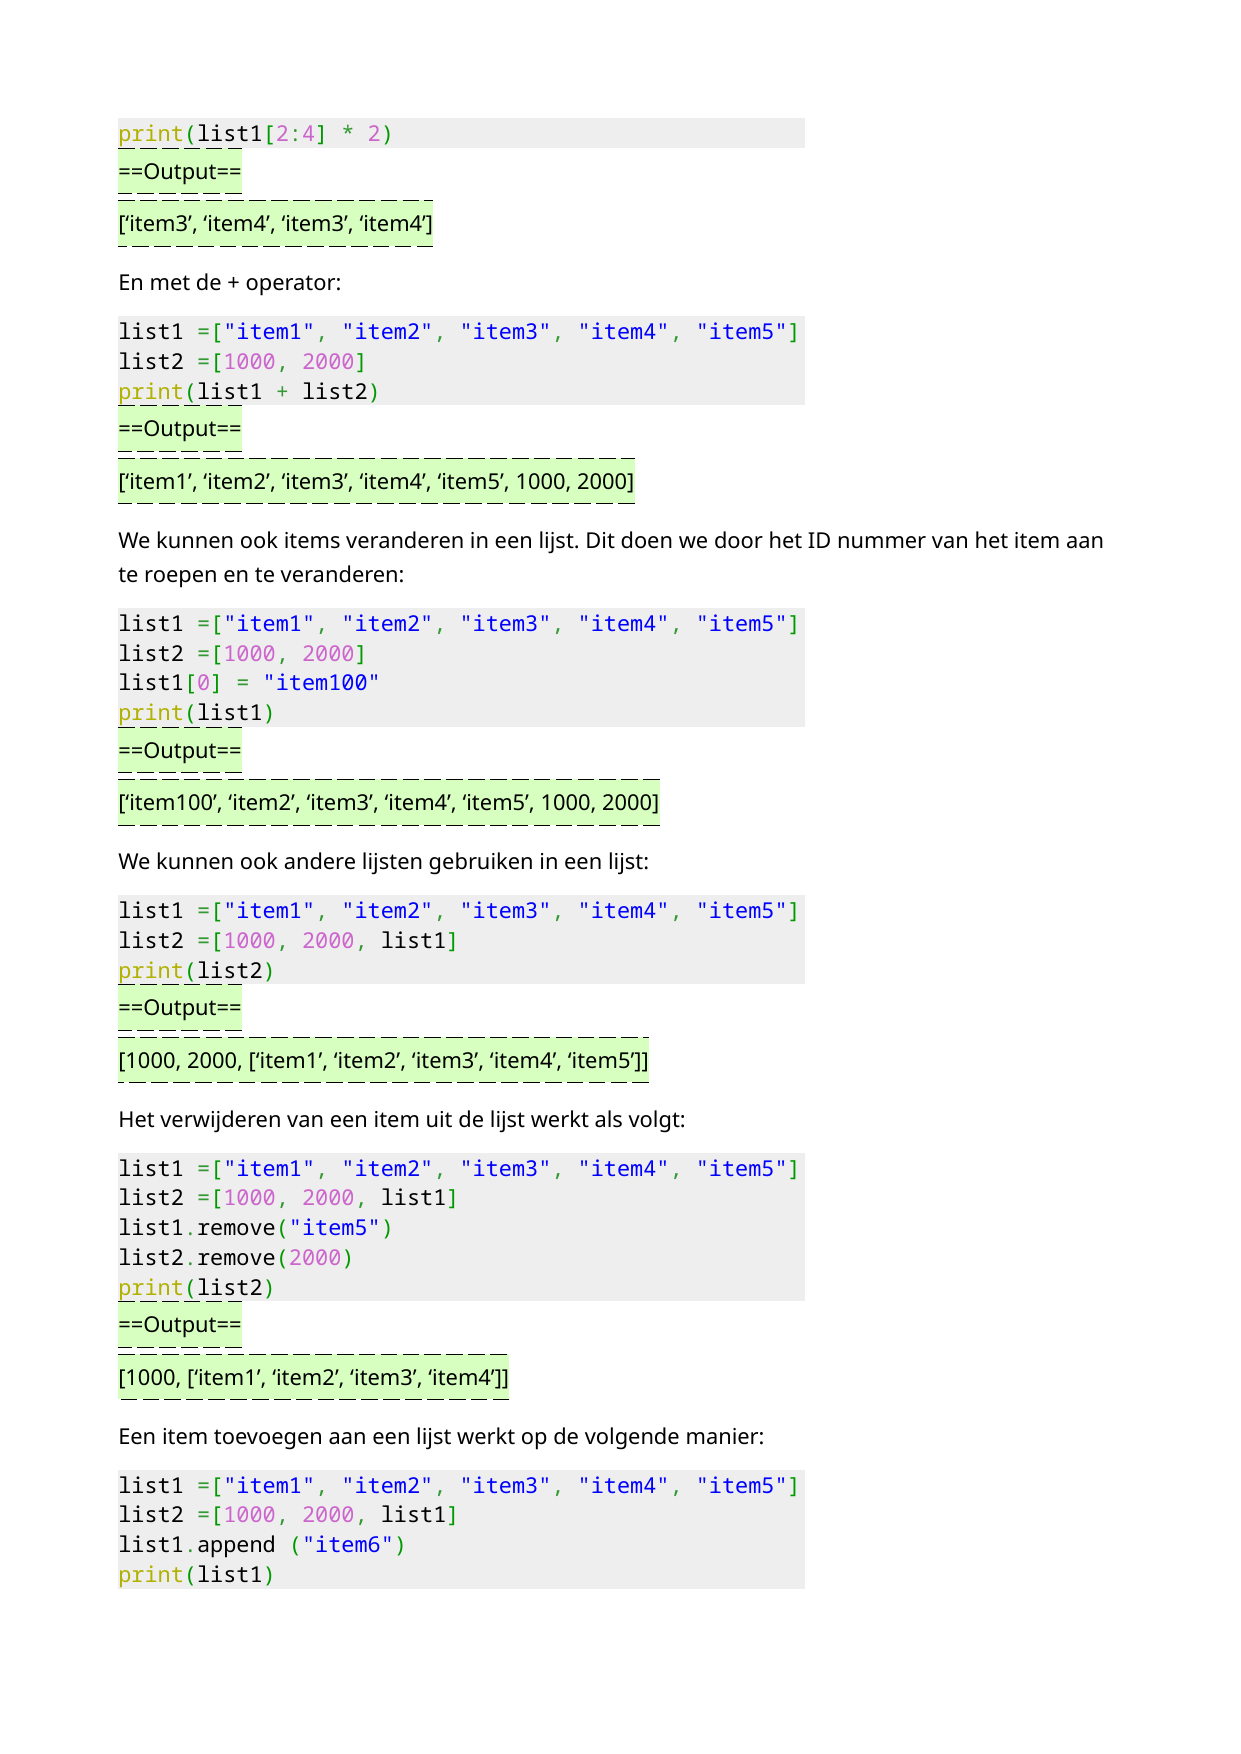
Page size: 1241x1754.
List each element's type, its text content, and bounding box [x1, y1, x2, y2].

text ==Output== [1000, [‘item1’, ‘item2’, ‘item3’, ‘item4’]] [118, 1301, 1122, 1399]
table_header list1 =["item1", "item2", "item3", "item4", "item5"] list2 =[1000, 2000] print(list1 + list2) [118, 316, 805, 405]
table_header list1 =["item1", "item2", "item3", "item4", "item5"] list2 =[1000, 2000] list1[0] = "item100" print(list1) [118, 608, 805, 727]
table_header list1 =["item1", "item2", "item3", "item4", "item5"] list2 =[1000, 2000, list1] list1.append ("item6") print(list1) [118, 1470, 805, 1589]
text ==Output== [1000, 2000, [‘item1’, ‘item2’, ‘item3’, ‘item4’, ‘item5’]] [118, 984, 1122, 1082]
table_header print(list1[2:4] * 2) [118, 118, 805, 148]
text We kunnen ook items veranderen in een lijst. Dit doen we door het ID nummer van het item aan te roepen en te veranderen: [118, 525, 1122, 589]
table_header list1 =["item1", "item2", "item3", "item4", "item5"] list2 =[1000, 2000, list1] print(list2) [118, 895, 805, 984]
text En met de + operator: [118, 267, 1122, 297]
text ==Output== [‘item1’, ‘item2’, ‘item3’, ‘item4’, ‘item5’, 1000, 2000] [118, 405, 1122, 503]
text Het verwijderen van een item uit de lijst werkt als volgt: [118, 1104, 1122, 1133]
text We kunnen ook andere lijsten gebruiken in een lijst: [118, 846, 1122, 876]
text Een item toevoegen aan een lijst werkt op de volgende manier: [118, 1421, 1122, 1451]
text ==Output== [‘item100’, ‘item2’, ‘item3’, ‘item4’, ‘item5’, 1000, 2000] [118, 727, 1122, 825]
text ==Output== [‘item3’, ‘item4’, ‘item3’, ‘item4’] [118, 148, 1122, 246]
table_header list1 =["item1", "item2", "item3", "item4", "item5"] list2 =[1000, 2000, list1] list1.remove("item5") list2.remove(2000) print(list2) [118, 1153, 805, 1301]
